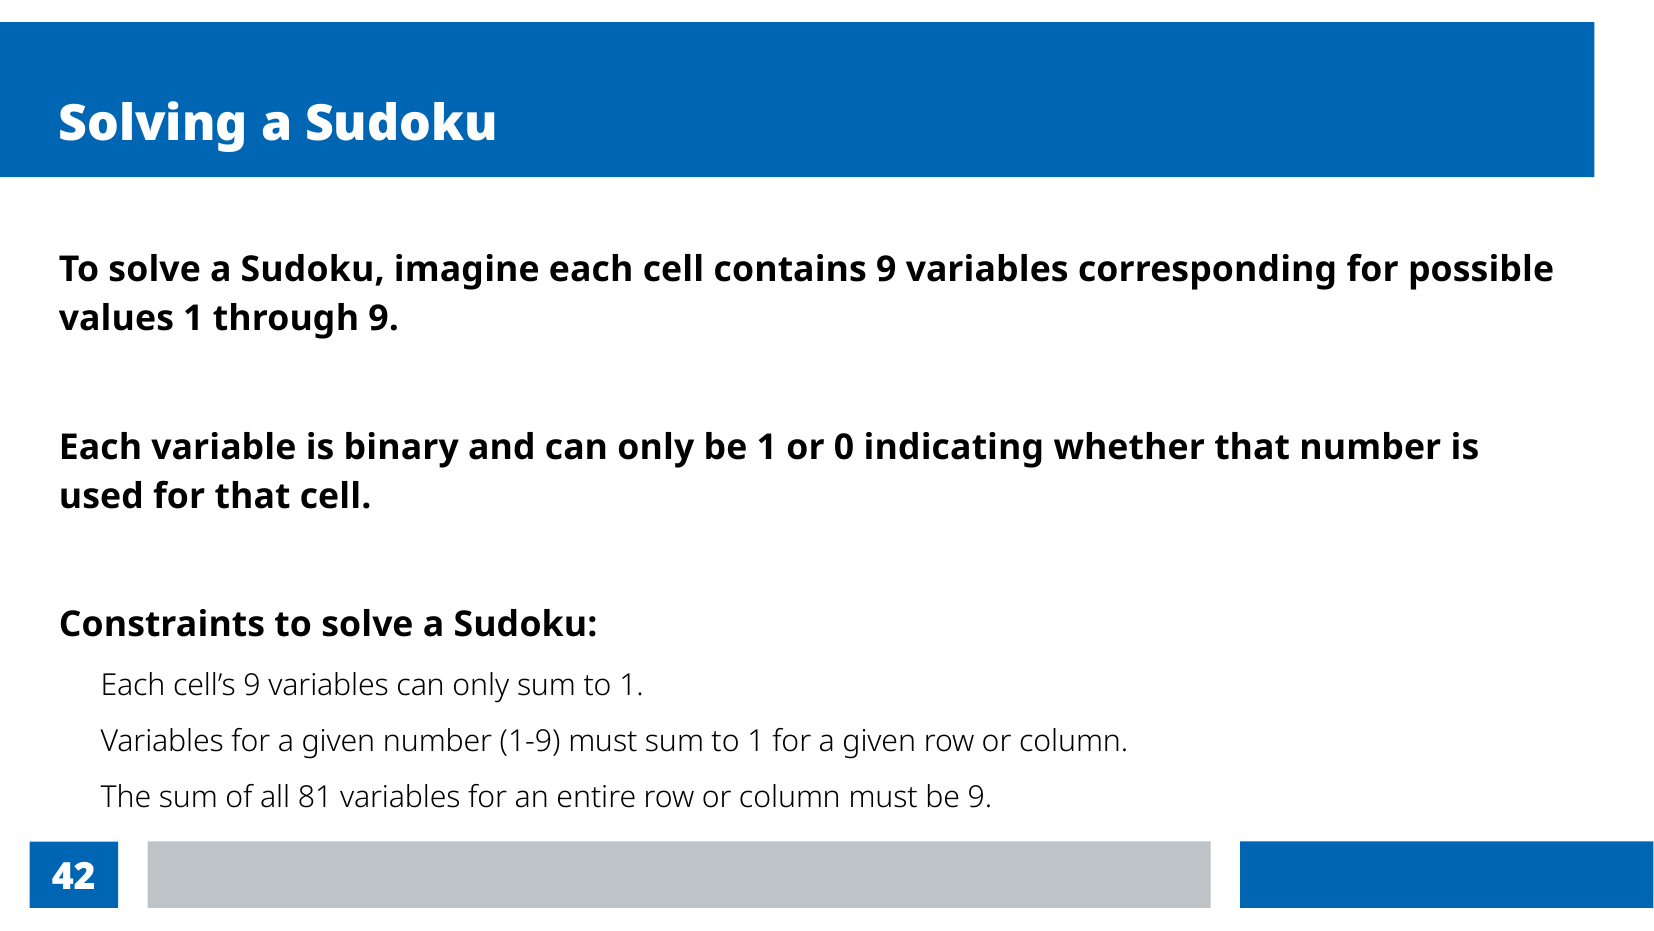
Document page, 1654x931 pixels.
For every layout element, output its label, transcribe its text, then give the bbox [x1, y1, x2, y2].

title Solving a Sudoku [59, 44, 1595, 156]
list To solve a Sudoku, imagine each cell contains 9 variables corresponding for possible values 1 through 9. Each variable is binary and can only be 1 or 0 indicating whether that number is used for that cell. Constraints to solve a Sudoku: Each cell’s 9 variables can only sum to 1. Variables for a given number (1-9) must sum to 1 for a given row or column. The sum of all 81 variables for an entire row or column must be 9. [59, 243, 1565, 820]
